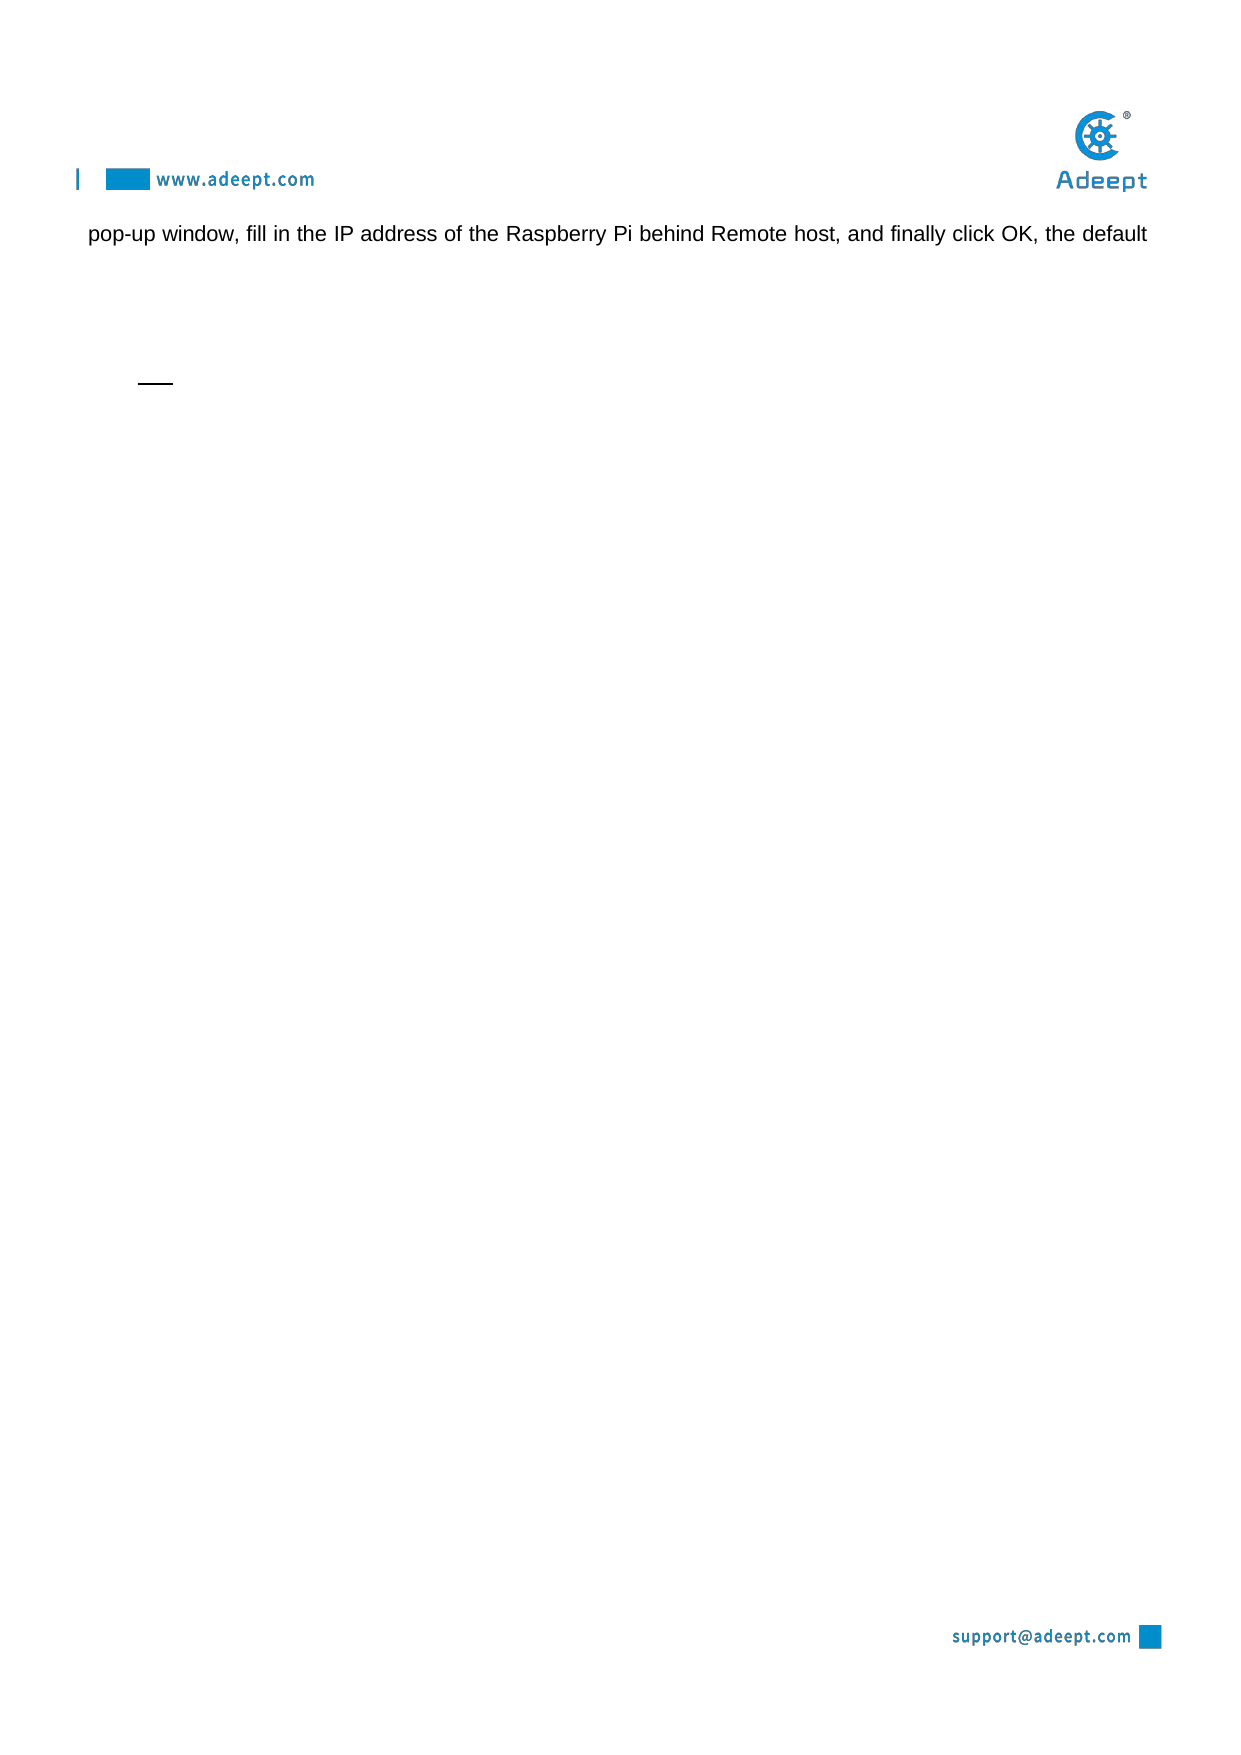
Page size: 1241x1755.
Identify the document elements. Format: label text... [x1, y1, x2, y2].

text pop-up window, fill in the IP address of the Raspberry Pi behind Remote host, and finally click OK, the default [88, 221, 1160, 246]
